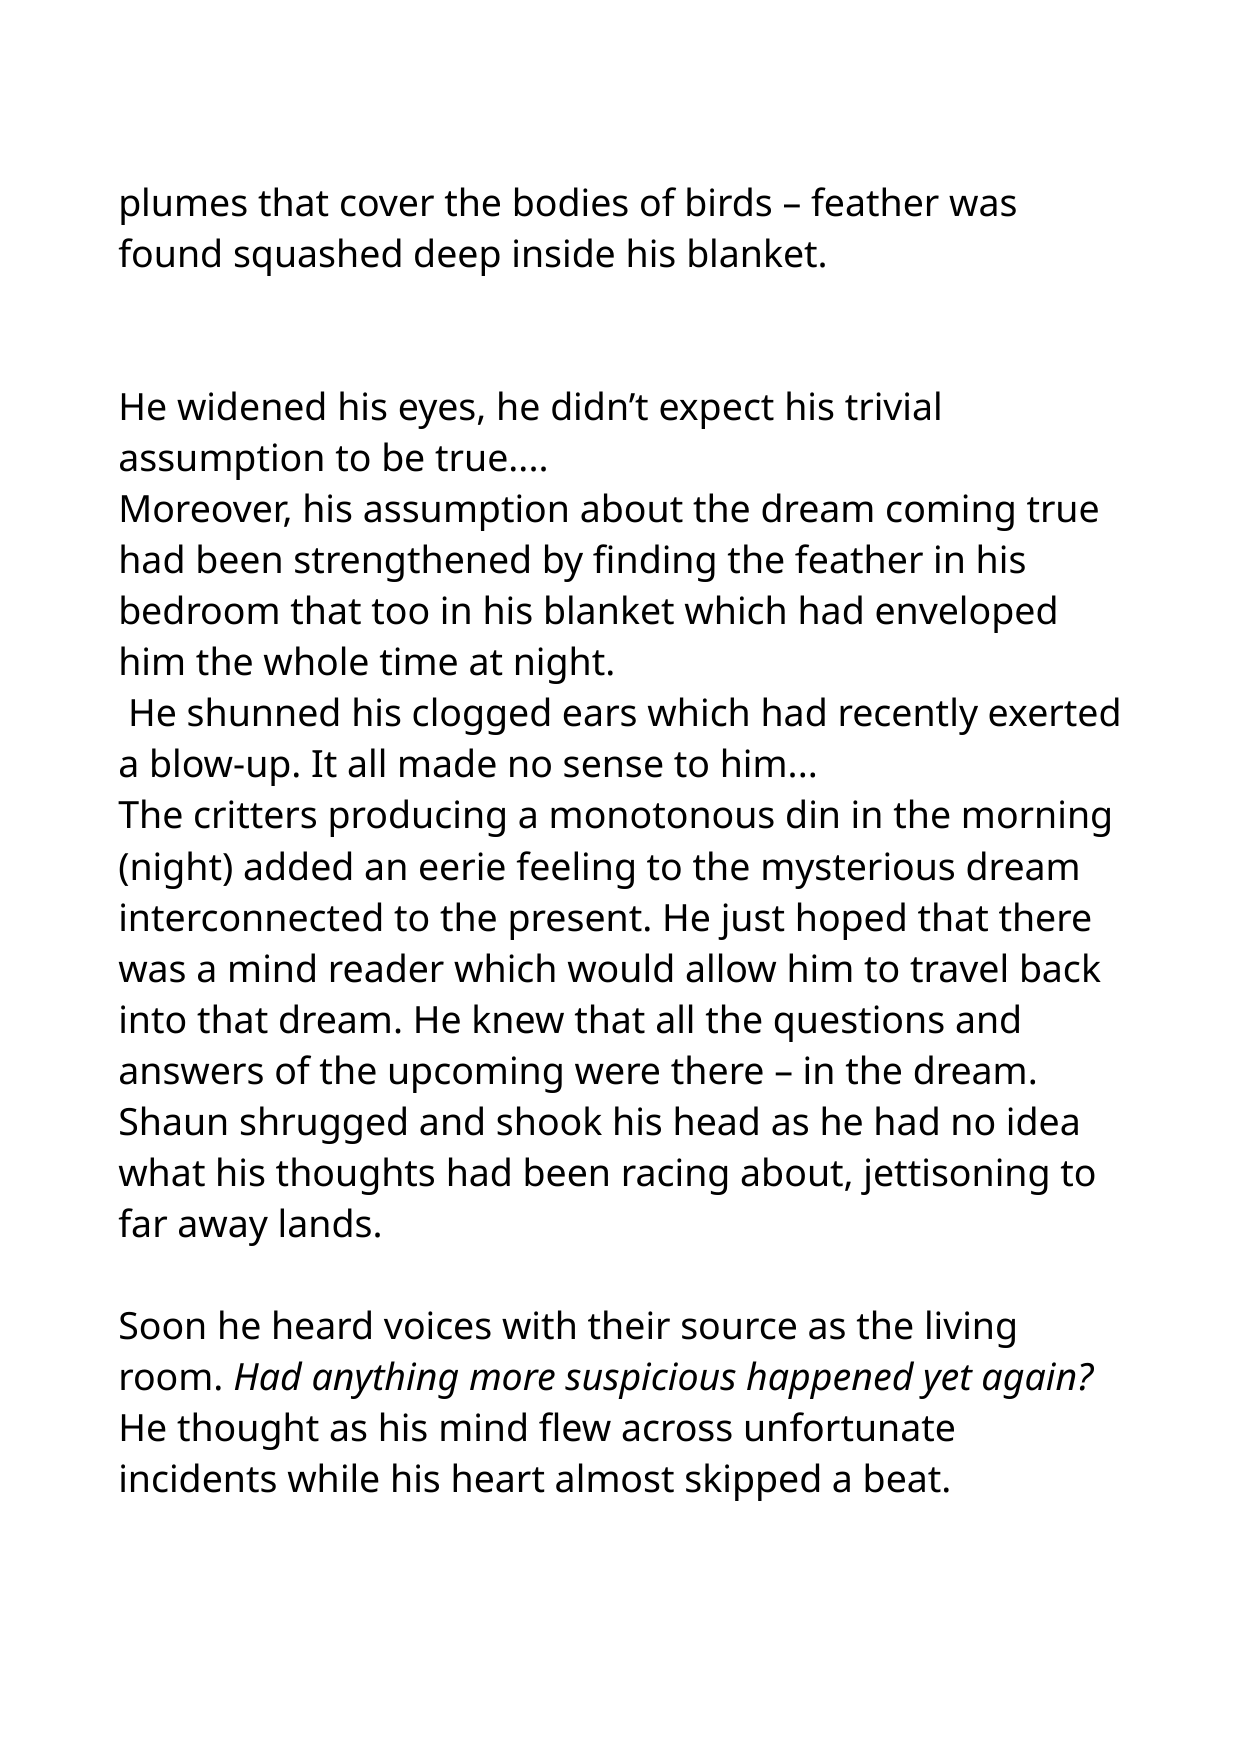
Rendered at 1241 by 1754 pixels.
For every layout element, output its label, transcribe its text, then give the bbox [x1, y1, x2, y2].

text He shunned his clogged ears which had recently exerted a blow-up. It all made no sense to him... [118, 687, 1122, 789]
text He widened his eyes, he didn’t expect his trivial assumption to be true.... [118, 381, 1122, 483]
text The critters producing a monotonous din in the morning (night) added an eerie feeling to the mysterious dream interconnected to the present. He just hoped that there was a mind reader which would allow him to travel back into that dream. He knew that all the questions and answers of the upcoming were there – in the dream. Shaun shrugged and shook his head as he had no idea what his thoughts had been racing about, jettisoning to far away lands. [118, 789, 1122, 1248]
text Soon he heard voices with their source as the living room. Had anything more suspicious happened yet again? He thought as his mind flew across unfortunate incidents while his heart almost skipped a beat. [118, 1299, 1122, 1503]
text plumes that cover the bodies of birds – feather was found squashed deep inside his blanket. [118, 176, 1122, 278]
text Moreover, his assumption about the dream coming true had been strengthened by finding the feather in his bedroom that too in his blanket which had enveloped him the whole time at night. [118, 483, 1122, 687]
